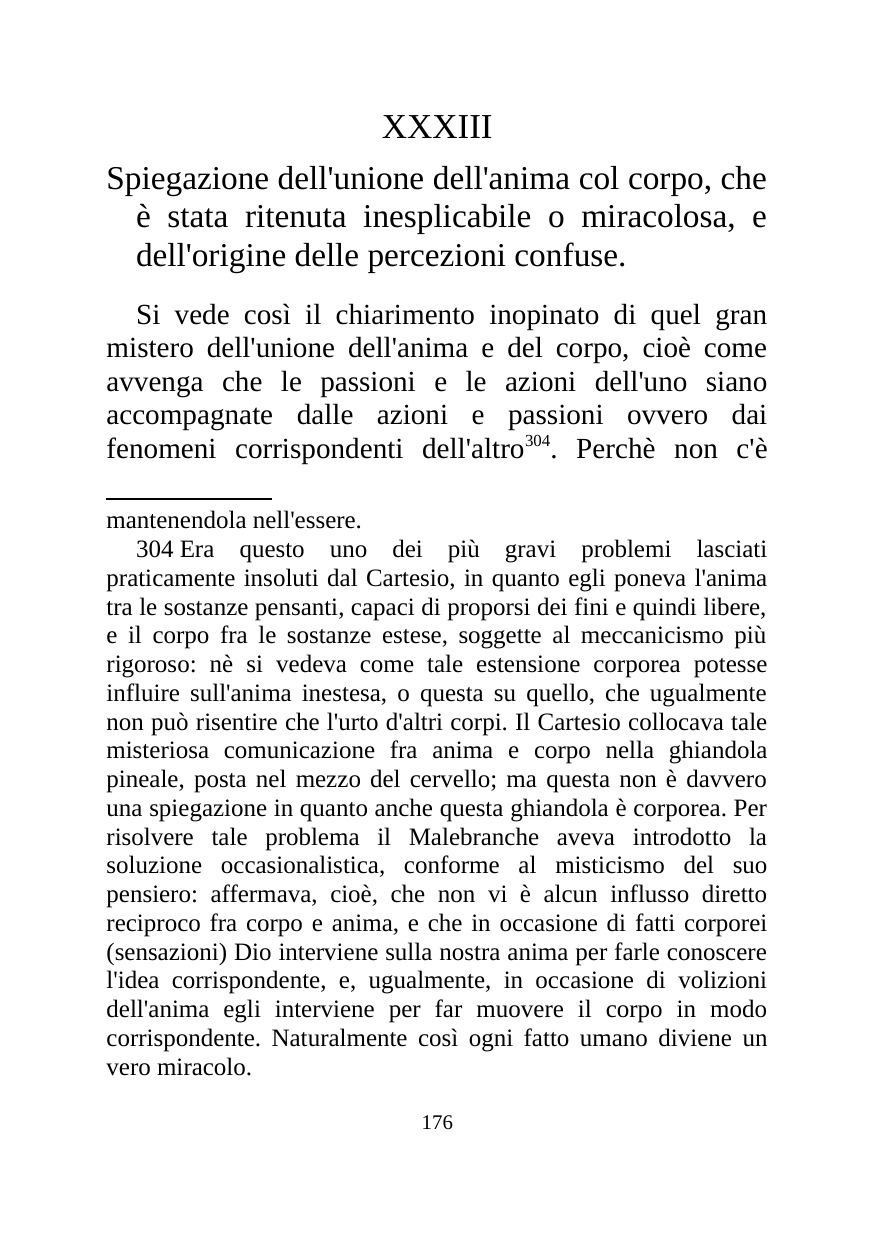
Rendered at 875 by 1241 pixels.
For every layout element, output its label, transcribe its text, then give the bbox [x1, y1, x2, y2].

text Era questo uno dei più gravi problemi lasciati praticamente insoluti dal Cartesio, in quanto egli poneva l'anima tra le sostanze pensanti, capaci di proporsi dei fini e quindi libere, e il corpo fra le sostanze estese, soggette al meccanicismo più rigoroso: nè si vedeva come tale estensione corporea potesse influire sull'anima inestesa, o questa su quello, che ugualmente non può risentire che l'urto d'altri corpi. Il Cartesio collocava tale misteriosa comunicazione fra anima e corpo nella ghiandola pineale, posta nel mezzo del cervello; ma questa non è davvero una spiegazione in quanto anche questa ghiandola è corporea. Per risolvere tale problema il Malebranche aveva introdotto la soluzione occasionalistica, conforme al misticismo del suo pensiero: affermava, cioè, che non vi è alcun influsso diretto reciproco fra corpo e anima, e che in occasione di fatti corporei (sensazioni) Dio interviene sulla nostra anima per farle conoscere l'idea corrispondente, e, ugualmente, in occasione di volizioni dell'anima egli interviene per far muovere il corpo in modo corrispondente. Naturalmente così ogni fatto umano diviene un vero miracolo. [106, 534, 768, 1080]
subtitle Spiegazione dell'unione dell'anima col corpo, che è stata ritenuta inesplicabile o miracolosa, e dell'origine delle percezioni confuse. [106, 158, 768, 273]
text mantenendola nell'essere. [106, 505, 768, 534]
subtitle XXXIII [106, 106, 768, 146]
text Si vede così il chiarimento inopinato di quel gran mistero dell'unione dell'anima e del corpo, cioè come avvenga che le passioni e le azioni dell'uno siano accompagnate dalle azioni e passioni ovvero dai fenomeni corrispondenti dell'altro. Perchè non c'è [106, 297, 768, 464]
